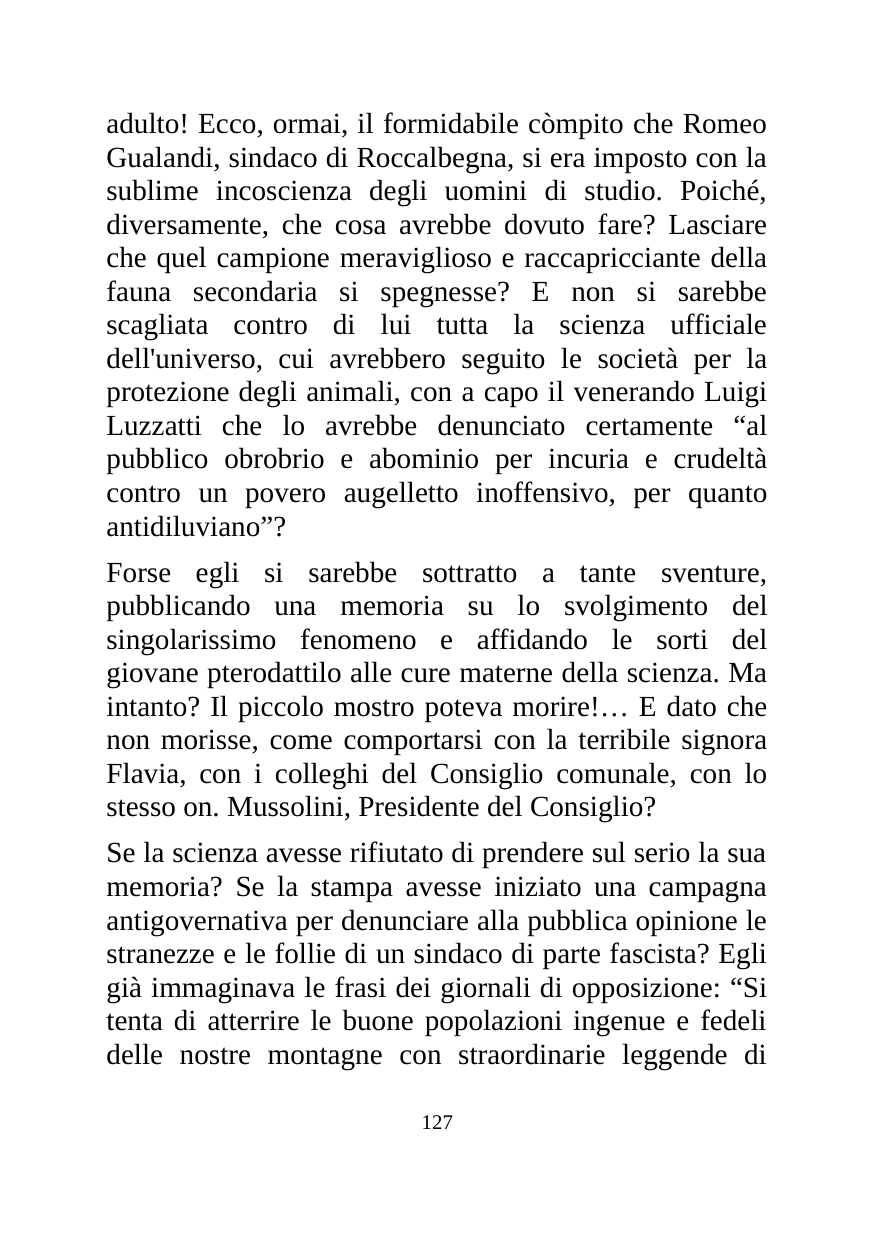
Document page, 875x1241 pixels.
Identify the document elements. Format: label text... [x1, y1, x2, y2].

text Forse egli si sarebbe sottratto a tante sventure, pubblicando una memoria su lo svolgimento del singolarissimo fenomeno e affidando le sorti del giovane pterodattilo alle cure materne della scienza. Ma intanto? Il piccolo mostro poteva morire!… E dato che non morisse, come comportarsi con la terribile signora Flavia, con i colleghi del Consiglio comunale, con lo stesso on. Mussolini, Presidente del Consiglio? [106, 555, 768, 823]
text Se la scienza avesse rifiutato di prendere sul serio la sua memoria? Se la stampa avesse iniziato una campagna antigovernativa per denunciare alla pubblica opinione le stranezze e le follie di un sindaco di parte fascista? Egli già immaginava le frasi dei giornali di opposizione: “Si tenta di atterrire le buone popolazioni ingenue e fedeli delle nostre montagne con straordinarie leggende di [106, 836, 768, 1070]
text adulto! Ecco, ormai, il formidabile còmpito che Romeo Gualandi, sindaco di Roccalbegna, si era imposto con la sublime incoscienza degli uomini di studio. Poiché, diversamente, che cosa avrebbe dovuto fare? Lasciare che quel campione meraviglioso e raccapricciante della fauna secondaria si spegnesse? E non si sarebbe scagliata contro di lui tutta la scienza ufficiale dell'universo, cui avrebbero seguito le società per la protezione degli animali, con a capo il venerando Luigi Luzzatti che lo avrebbe denunciato certamente “al pubblico obrobrio e abominio per incuria e crudeltà contro un povero augelletto inoffensivo, per quanto antidiluviano”? [106, 106, 768, 542]
